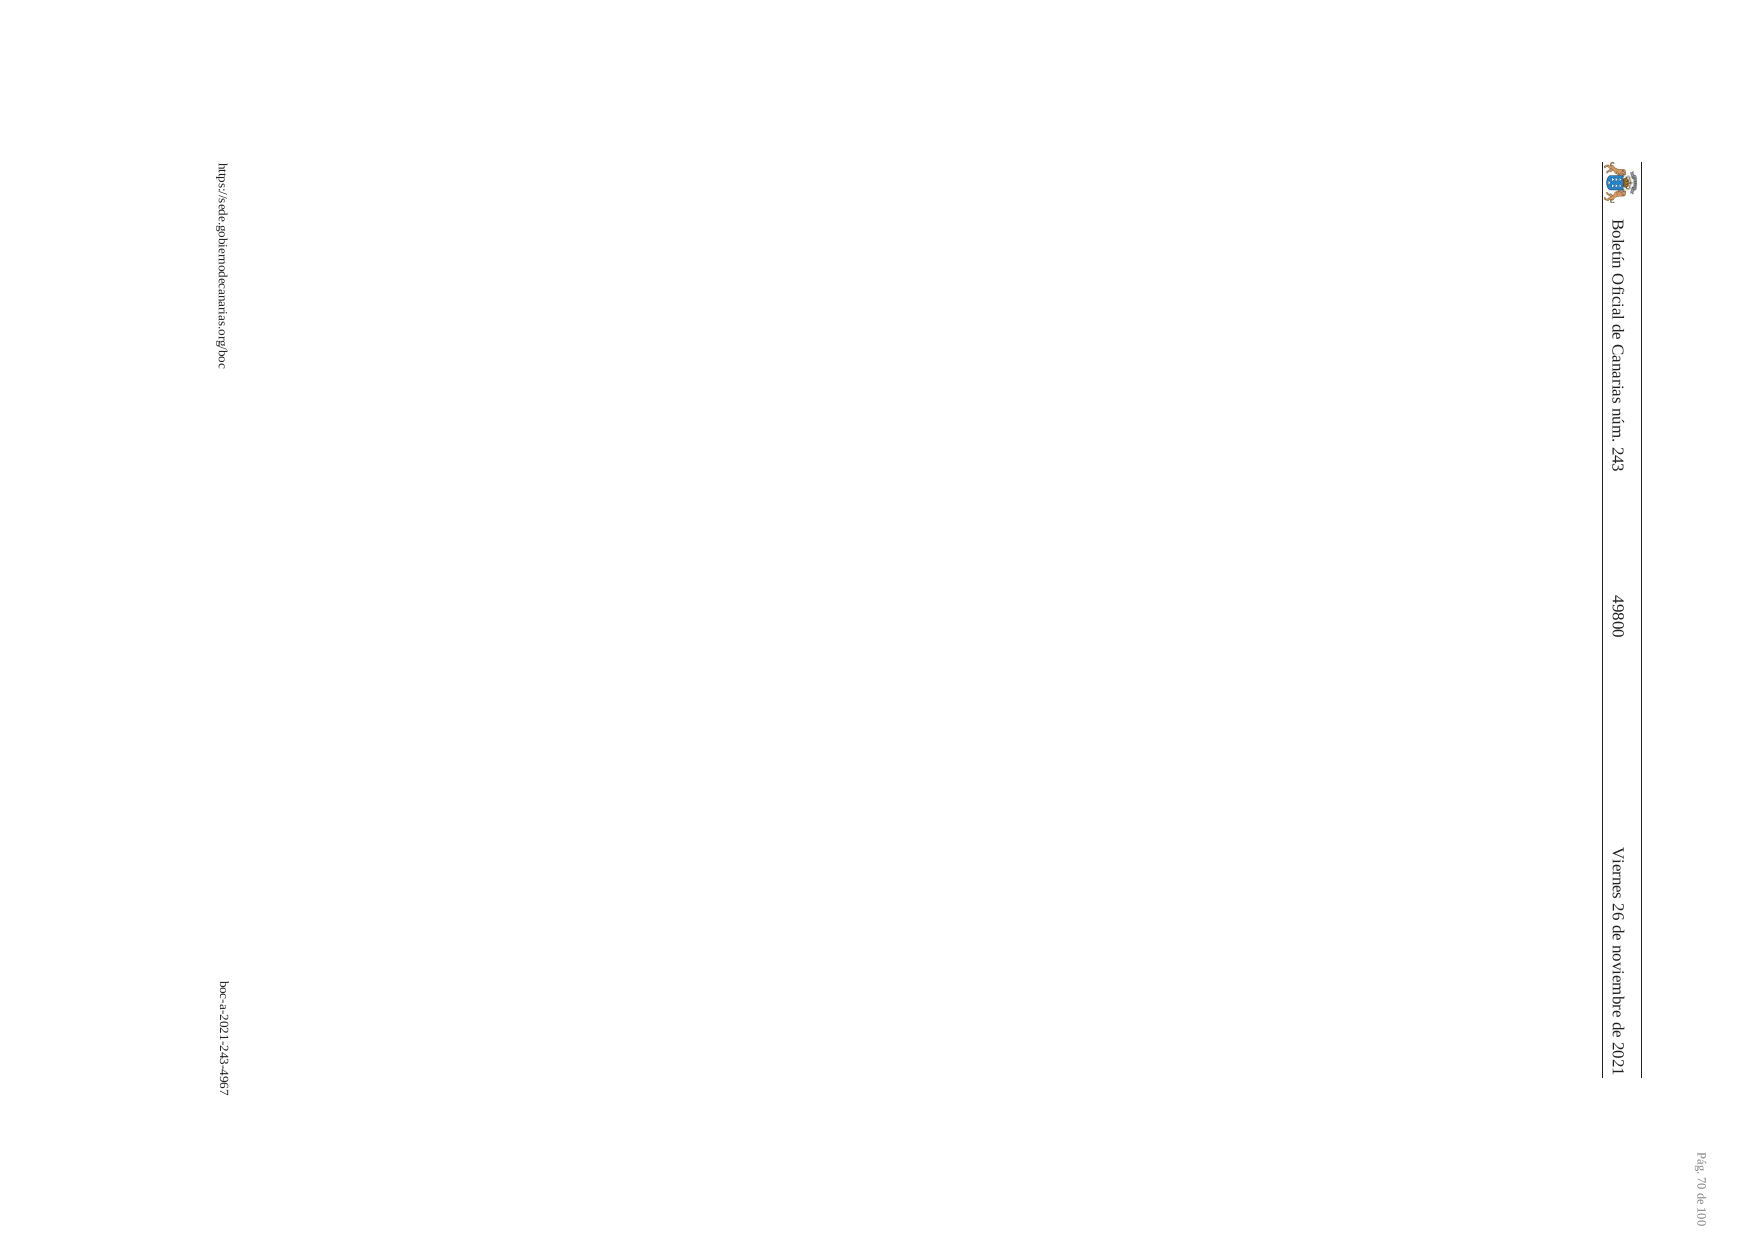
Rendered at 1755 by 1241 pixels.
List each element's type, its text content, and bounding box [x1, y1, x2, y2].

text Boletín Oficial de Canarias núm. 243 [1609, 219, 1628, 476]
text Viernes 26 de noviembre de 2021 [1609, 848, 1628, 1080]
picture [1604, 162, 1637, 203]
text Pág. 70 de 100 [1695, 1152, 1709, 1229]
text 49800 [1609, 596, 1628, 640]
text https://sede.gobiernodecanarias.org/boc [216, 163, 231, 376]
text boc-a-2021-243-4967 [217, 981, 232, 1099]
